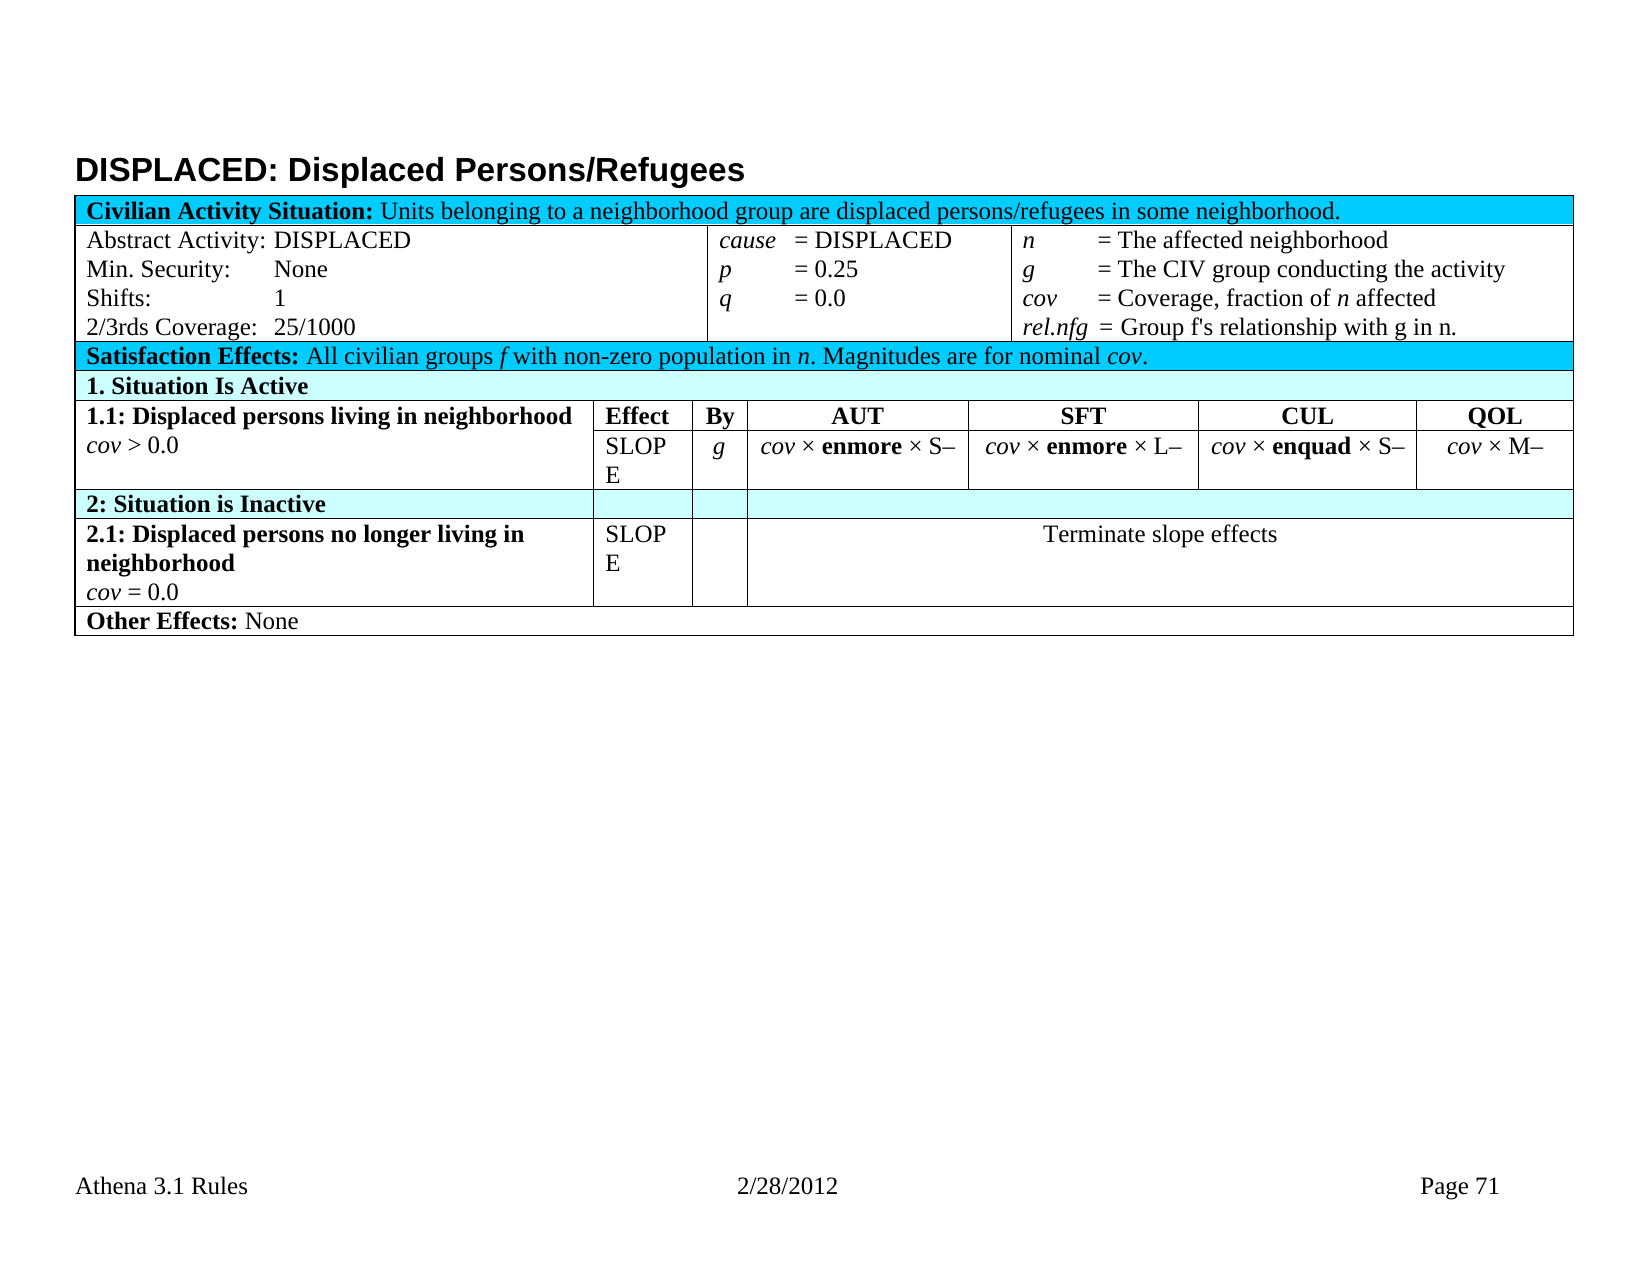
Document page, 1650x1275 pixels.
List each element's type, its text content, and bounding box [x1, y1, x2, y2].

text DISPLACED: Displaced Persons/Refugees [75, 150, 1575, 188]
table_cell Abstract Activity: DISPLACED Min. Security: None Shifts: 1 2/3rds Coverage: 25/1000 [76, 226, 707, 341]
table_cell SLOPE [594, 431, 692, 488]
table_cell By [693, 401, 747, 430]
table_cell 1. Situation Is Active [76, 371, 1573, 400]
table_cell Satisfaction Effects: All civilian groups f with non-zero population in n. Magnitudes are for nominal cov. [76, 342, 1573, 370]
table_cell g [693, 431, 747, 488]
table_cell CUL [1199, 401, 1416, 430]
table_cell cov × M– [1417, 431, 1573, 488]
table_cell cause = DISPLACED p = 0.25 q = 0.0 [708, 226, 1011, 341]
table_cell cov × enmore × L– [969, 431, 1198, 488]
table_cell [594, 490, 692, 518]
table_cell n = The affected neighborhood g = The CIV group conducting the activity cov = Coverage, fraction of n affected rel.nfg = Group f's relationship with g in n. [1012, 226, 1573, 341]
table_cell cov × enquad × S– [1199, 431, 1416, 488]
table_cell 1.1: Displaced persons living in neighborhood cov > 0.0 [76, 401, 593, 488]
table_cell [693, 490, 747, 518]
table_cell cov × enmore × S– [748, 431, 968, 488]
table_cell AUT [748, 401, 968, 430]
table_cell Other Effects: None [76, 607, 1573, 635]
table_cell QOL [1417, 401, 1573, 430]
table_cell Terminate slope effects [748, 519, 1573, 606]
table_header Civilian Activity Situation: Units belonging to a neighborhood group are displaced persons/refugees in some neighborhood. [76, 196, 1573, 224]
table_cell 2.1: Displaced persons no longer living in neighborhood cov = 0.0 [76, 519, 593, 606]
table_cell Effect [594, 401, 692, 430]
table_cell SFT [969, 401, 1198, 430]
table_cell [748, 490, 1573, 518]
table_cell SLOPE [594, 519, 692, 606]
table_cell [693, 519, 747, 606]
table_cell 2: Situation is Inactive [76, 490, 593, 518]
